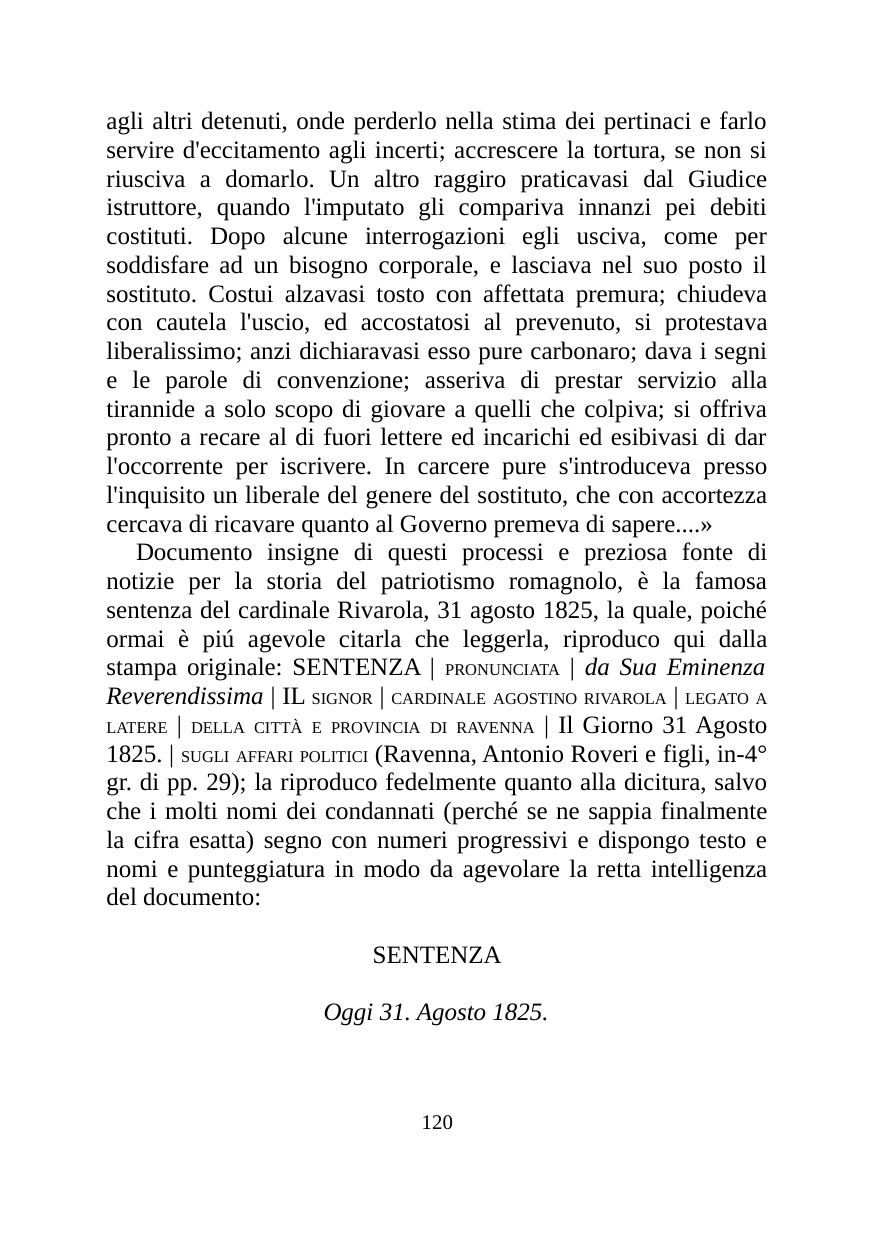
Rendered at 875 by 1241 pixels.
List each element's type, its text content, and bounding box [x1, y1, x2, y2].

text SENTENZA [106, 940, 768, 969]
text agli altri detenuti, onde perderlo nella stima dei pertinaci e farlo servire d'eccitamento agli incerti; accrescere la tortura, se non si riusciva a domarlo. Un altro raggiro praticavasi dal Giudice istruttore, quando l'imputato gli compariva innanzi pei debiti costituti. Dopo alcune interrogazioni egli usciva, come per soddisfare ad un bisogno corporale, e lasciava nel suo posto il sostituto. Costui alzavasi tosto con affettata premura; chiudeva con cautela l'uscio, ed accostatosi al prevenuto, si protestava liberalissimo; anzi dichiaravasi esso pure carbonaro; dava i segni e le parole di convenzione; asseriva di prestar servizio alla tirannide a solo scopo di giovare a quelli che colpiva; si offriva pronto a recare al di fuori lettere ed incarichi ed esibivasi di dar l'occorrente per iscrivere. In carcere pure s'introduceva presso l'inquisito un liberale del genere del sostituto, che con accortezza cercava di ricavare quanto al Governo premeva di sapere....» [106, 106, 768, 537]
text Documento insigne di questi processi e preziosa fonte di notizie per la storia del patriotismo romagnolo, è la famosa sentenza del cardinale Rivarola, 31 agosto 1825, la quale, poiché ormai è piú agevole citarla che leggerla, riproduco qui dalla stampa originale: SENTENZA | pronunciata | da Sua Eminenza Reverendissima | IL signor | cardinale agostino rivarola | legato a latere | della città e provincia di ravenna | Il Giorno 31 Agosto 1825. | sugli affari politici (Ravenna, Antonio Roveri e figli, in-4° gr. di pp. 29); la riproduco fedelmente quanto alla dicitura, salvo che i molti nomi dei condannati (perché se ne sappia finalmente la cifra esatta) segno con numeri progressivi e dispongo testo e nomi e punteggiatura in modo da agevolare la retta intelligenza del documento: [106, 537, 768, 911]
text Oggi 31. Agosto 1825. [106, 997, 768, 1026]
